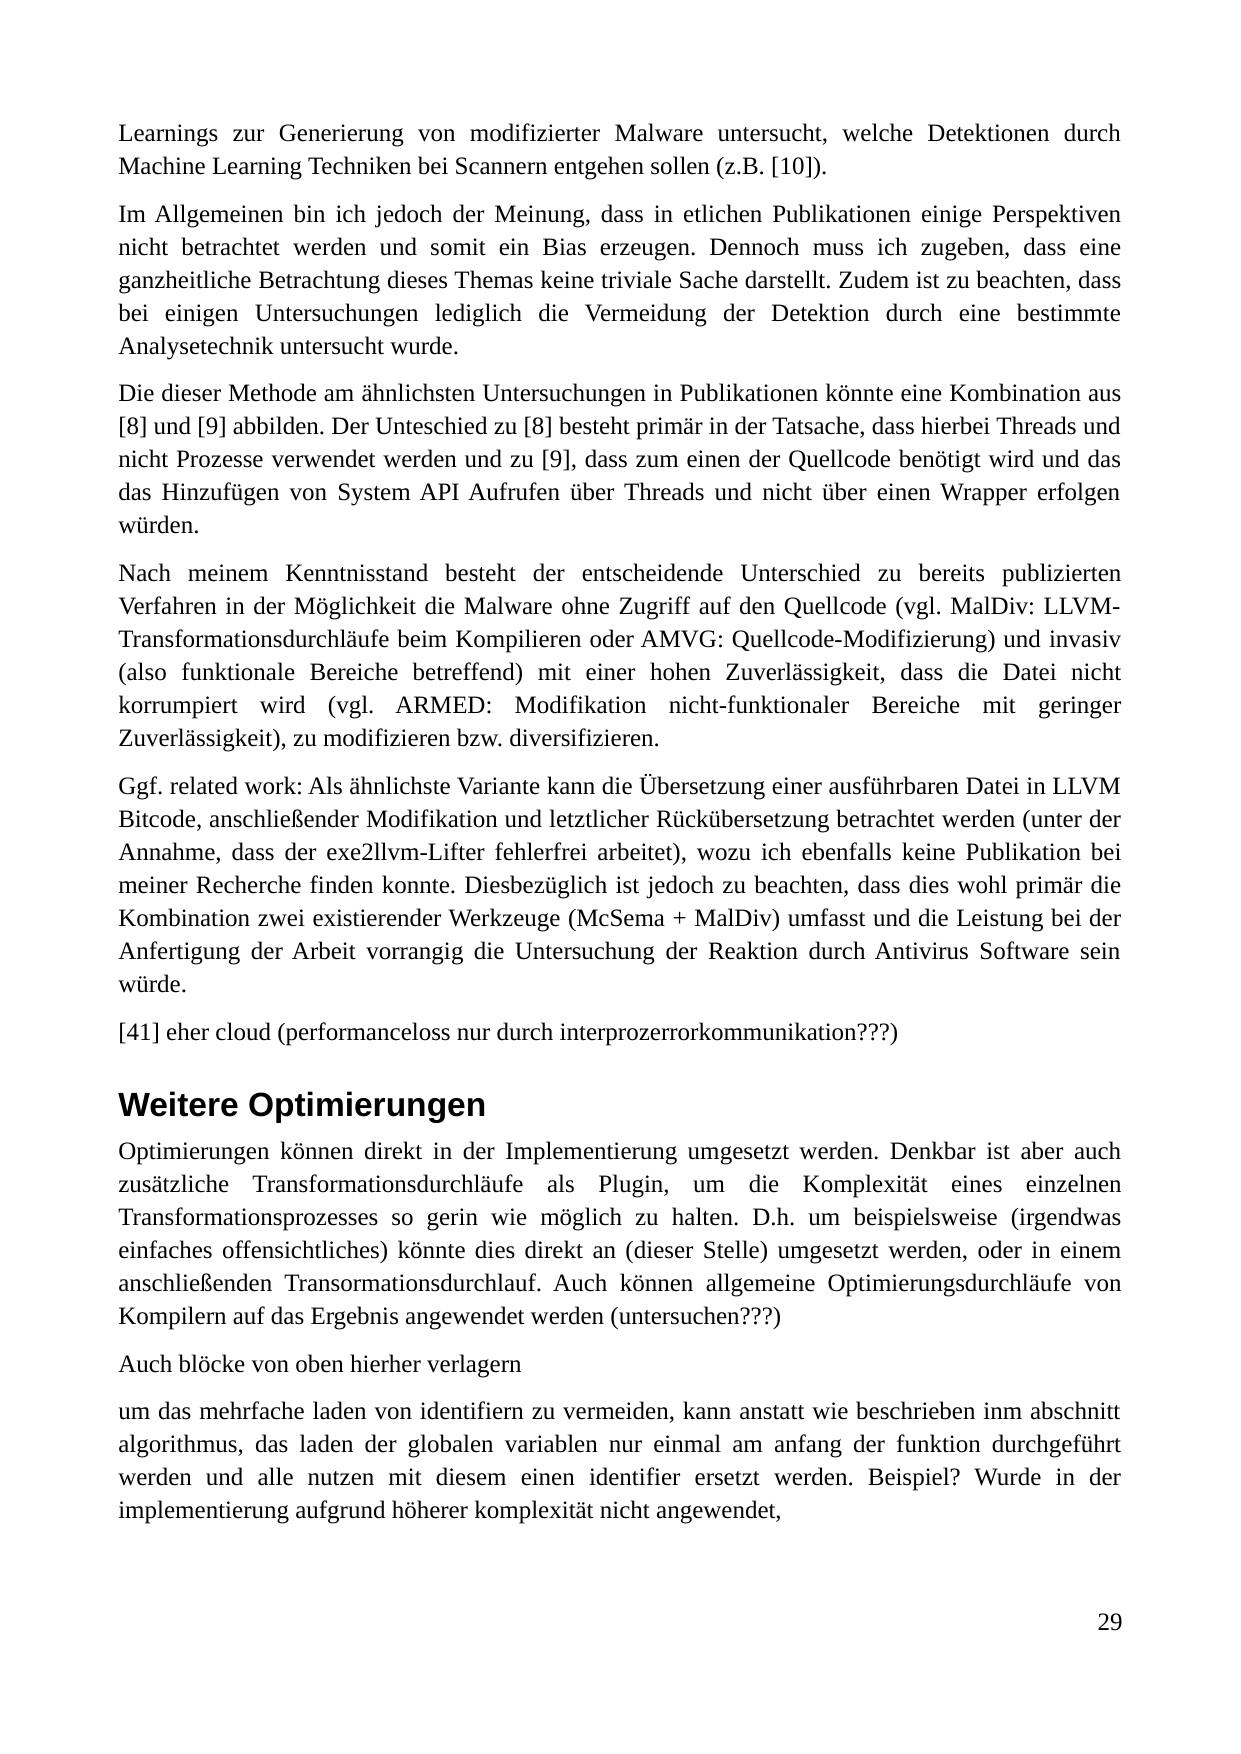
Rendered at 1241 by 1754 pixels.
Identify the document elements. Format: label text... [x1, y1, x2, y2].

text um das mehrfache laden von identifiern zu vermeiden, kann anstatt wie beschrieben inm abschnitt algorithmus, das laden der globalen variablen nur einmal am anfang der funktion durchgeführt werden und alle nutzen mit diesem einen identifier ersetzt werden. Beispiel? Wurde in der implementierung aufgrund höherer komplexität nicht angewendet, [118, 1396, 1122, 1524]
text Auch blöcke von oben hierher verlagern [118, 1349, 1122, 1378]
text Optimierungen können direkt in der Implementierung umgesetzt werden. Denkbar ist aber auch zusätzliche Transformationsdurchläufe als Plugin, um die Komplexität eines einzelnen Transformationsprozesses so gerin wie möglich zu halten. D.h. um beispielsweise (irgendwas einfaches offensichtliches) könnte dies direkt an (dieser Stelle) umgesetzt werden, oder in einem anschließenden Transormationsdurchlauf. Auch können allgemeine Optimierungsdurchläufe von Kompilern auf das Ergebnis angewendet werden (untersuchen???) [118, 1136, 1122, 1330]
text Ggf. related work: Als ähnlichste Variante kann die Übersetzung einer ausführbaren Datei in LLVM Bitcode, anschließender Modifikation und letztlicher Rückübersetzung betrachtet werden (unter der Annahme, dass der exe2llvm-Lifter fehlerfrei arbeitet), wozu ich ebenfalls keine Publikation bei meiner Recherche finden konnte. Diesbezüglich ist jedoch zu beachten, dass dies wohl primär die Kombination zwei existierender Werkzeuge (McSema + MalDiv) umfasst und die Leistung bei der Anfertigung der Arbeit vorrangig die Untersuchung der Reaktion durch Antivirus Software sein würde. [118, 771, 1122, 998]
text Nach meinem Kenntnisstand besteht der entscheidende Unterschied zu bereits publizierten Verfahren in der Möglichkeit die Malware ohne Zugriff auf den Quellcode (vgl. MalDiv: LLVM-Transformationsdurchläufe beim Kompilieren oder AMVG: Quellcode-Modifizierung) und invasiv (also funktionale Bereiche betreffend) mit einer hohen Zuverlässigkeit, dass die Datei nicht korrumpiert wird (vgl. ARMED: Modifikation nicht-funktionaler Bereiche mit geringer Zuverlässigkeit), zu modifizieren bzw. diversifizieren. [118, 558, 1122, 752]
subtitle Weitere Optimierungen [118, 1085, 1122, 1124]
text Learnings zur Generierung von modifizierter Malware untersucht, welche Detektionen durch Machine Learning Techniken bei Scannern entgehen sollen (z.B. [10]). [118, 118, 1122, 180]
text Im Allgemeinen bin ich jedoch der Meinung, dass in etlichen Publikationen einige Perspektiven nicht betrachtet werden und somit ein Bias erzeugen. Dennoch muss ich zugeben, dass eine ganzheitliche Betrachtung dieses Themas keine triviale Sache darstellt. Zudem ist zu beachten, dass bei einigen Untersuchungen lediglich die Vermeidung der Detektion durch eine bestimmte Analysetechnik untersucht wurde. [118, 199, 1122, 359]
text [41] eher cloud (performanceloss nur durch interprozerrorkommunikation???) [118, 1017, 1122, 1045]
text Die dieser Methode am ähnlichsten Untersuchungen in Publikationen könnte eine Kombination aus [8] und [9] abbilden. Der Unteschied zu [8] besteht primär in der Tatsache, dass hierbei Threads und nicht Prozesse verwendet werden und zu [9], dass zum einen der Quellcode benötigt wird und das das Hinzufügen von System API Aufrufen über Threads und nicht über einen Wrapper erfolgen würden. [118, 378, 1122, 539]
